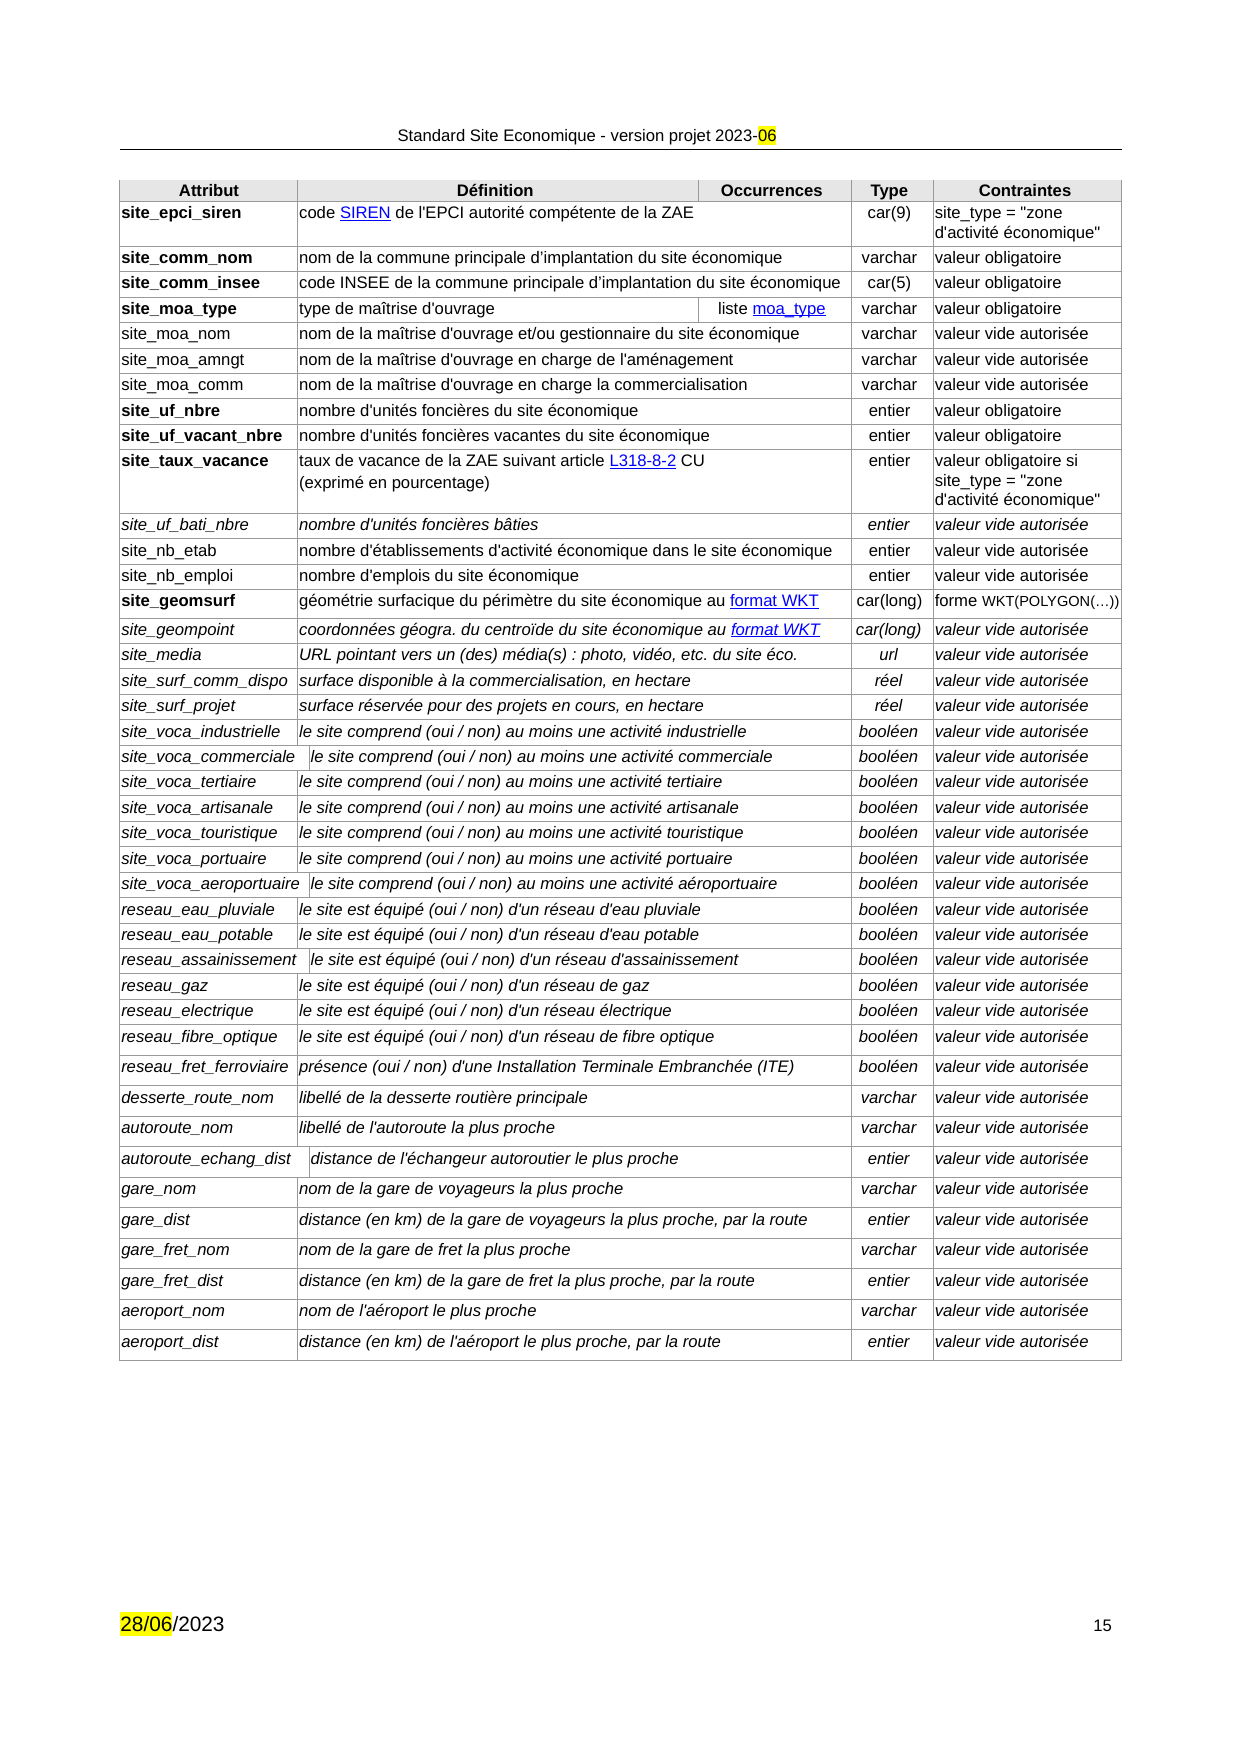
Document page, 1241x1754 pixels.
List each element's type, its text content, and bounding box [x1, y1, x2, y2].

table_cell valeur vide autorisée [934, 323, 1121, 347]
table_cell nom de la gare de fret la plus proche [298, 1239, 851, 1268]
table_cell reseau_electrique [120, 1000, 297, 1024]
table_cell varchar [852, 374, 933, 398]
table_cell valeur vide autorisée [934, 695, 1121, 719]
table_cell car(long) [852, 619, 933, 643]
table_cell entier [852, 1330, 933, 1360]
table_cell liste moa_type [699, 298, 851, 322]
table_cell nom de l'aéroport le plus proche [298, 1300, 851, 1329]
table_cell le site est équipé (oui / non) d'un réseau électrique [298, 1000, 851, 1024]
table_cell booléen [852, 847, 933, 872]
table_cell valeur vide autorisée [934, 1269, 1121, 1299]
table_cell entier [852, 514, 933, 538]
table_cell surface réservée pour des projets en cours, en hectare [298, 695, 851, 719]
table_cell valeur vide autorisée [934, 1239, 1121, 1268]
table_cell valeur vide autorisée [934, 924, 1121, 948]
table_cell distance (en km) de la gare de fret la plus proche, par la route [298, 1269, 851, 1299]
table_cell booléen [852, 796, 933, 821]
table_cell le site est équipé (oui / non) d'un réseau de fibre optique [298, 1025, 851, 1055]
table_cell le site comprend (oui / non) au moins une activité industrielle [298, 720, 851, 744]
table_cell gare_nom [120, 1178, 297, 1207]
table_cell reseau_eau_potable [120, 924, 297, 948]
table_cell coordonnées géogra. du centroïde du site économique au format WKT [298, 619, 851, 643]
table_cell site_moa_comm [120, 374, 297, 398]
table_cell valeur vide autorisée [934, 1178, 1121, 1207]
table_cell valeur vide autorisée [934, 619, 1121, 643]
table_cell valeur vide autorisée [934, 822, 1121, 846]
table_cell site_uf_vacant_nbre [120, 425, 297, 449]
table_cell car(9) [852, 202, 933, 246]
table_cell taux de vacance de la ZAE suivant article L318-8-2 CU (exprimé en pourcentage) [298, 450, 851, 513]
table_cell site_comm_insee [120, 272, 297, 297]
table_cell valeur obligatoire [934, 399, 1121, 424]
table_cell site_voca_artisanale [120, 796, 297, 821]
table_cell site_voca_portuaire [120, 847, 297, 872]
table_cell nombre d'unités foncières vacantes du site économique [298, 425, 851, 449]
table_cell valeur vide autorisée [934, 746, 1121, 770]
table_cell valeur vide autorisée [934, 349, 1121, 373]
table_cell site_geomsurf [120, 590, 297, 617]
table_cell type de maîtrise d'ouvrage [298, 298, 698, 322]
table_cell varchar [852, 247, 933, 271]
table_cell aeroport_nom [120, 1300, 297, 1329]
table_cell valeur vide autorisée [934, 847, 1121, 872]
table_cell le site est équipé (oui / non) d'un réseau d'eau pluviale [298, 898, 851, 922]
table_cell nombre d'unités foncières du site économique [298, 399, 851, 424]
table_cell valeur obligatoire [934, 247, 1121, 271]
table_cell nom de la commune principale d’implantation du site économique [298, 247, 851, 271]
table_cell valeur obligatoire [934, 272, 1121, 297]
table_cell gare_dist [120, 1208, 297, 1238]
table_header Type [852, 180, 933, 201]
table_cell valeur vide autorisée [934, 1300, 1121, 1329]
table_cell le site comprend (oui / non) au moins une activité aéroportuaire [310, 873, 851, 897]
table_cell entier [852, 1269, 933, 1299]
table_cell entier [852, 425, 933, 449]
table_cell valeur vide autorisée [934, 669, 1121, 694]
table_cell valeur vide autorisée [934, 514, 1121, 538]
table_cell reseau_eau_pluviale [120, 898, 297, 922]
table_cell valeur vide autorisée [934, 1117, 1121, 1146]
table_cell géométrie surfacique du périmètre du site économique au format WKT [298, 590, 851, 617]
table_cell valeur vide autorisée [934, 374, 1121, 398]
table_cell valeur vide autorisée [934, 539, 1121, 564]
table_cell le site est équipé (oui / non) d'un réseau de gaz [298, 974, 851, 999]
table_cell booléen [852, 720, 933, 744]
table_cell site_uf_bati_nbre [120, 514, 297, 538]
table_cell valeur vide autorisée [934, 1025, 1121, 1055]
table_cell nombre d'établissements d'activité économique dans le site économique [298, 539, 851, 564]
table_cell booléen [852, 771, 933, 795]
table_cell valeur vide autorisée [934, 1208, 1121, 1238]
table_cell site_voca_commerciale [120, 746, 309, 770]
table_cell nom de la maîtrise d'ouvrage en charge de l'aménagement [298, 349, 851, 373]
table_cell le site comprend (oui / non) au moins une activité touristique [298, 822, 851, 846]
table_cell booléen [852, 949, 933, 973]
table_cell reseau_fret_ferroviaire [120, 1056, 297, 1085]
table_cell valeur vide autorisée [934, 1056, 1121, 1085]
table_cell reseau_assainissement [120, 949, 309, 973]
table_cell valeur vide autorisée [934, 720, 1121, 744]
table_cell code SIREN de l'EPCI autorité compétente de la ZAE [298, 202, 851, 246]
table_cell reseau_gaz [120, 974, 297, 999]
table_cell le site comprend (oui / non) au moins une activité artisanale [298, 796, 851, 821]
table_cell valeur vide autorisée [934, 1086, 1121, 1116]
table_cell surface disponible à la commercialisation, en hectare [298, 669, 851, 694]
table_cell le site comprend (oui / non) au moins une activité portuaire [298, 847, 851, 872]
table_cell booléen [852, 873, 933, 897]
table_cell libellé de l'autoroute la plus proche [298, 1117, 851, 1146]
table_header Contraintes [934, 180, 1121, 201]
table_cell entier [852, 1208, 933, 1238]
table_cell desserte_route_nom [120, 1086, 297, 1116]
table_cell valeur vide autorisée [934, 565, 1121, 589]
table_cell valeur obligatoire si site_type = "zone d'activité économique" [934, 450, 1121, 513]
table_cell gare_fret_dist [120, 1269, 297, 1299]
table_cell valeur vide autorisée [934, 898, 1121, 922]
table_cell varchar [852, 298, 933, 322]
table_cell booléen [852, 1025, 933, 1055]
table_cell nom de la maîtrise d'ouvrage en charge la commercialisation [298, 374, 851, 398]
table_cell valeur vide autorisée [934, 974, 1121, 999]
table_cell booléen [852, 898, 933, 922]
table_cell valeur vide autorisée [934, 873, 1121, 897]
table_cell entier [852, 450, 933, 513]
table_cell gare_fret_nom [120, 1239, 297, 1268]
table_cell site_epci_siren [120, 202, 297, 246]
table_cell varchar [852, 323, 933, 347]
table_cell autoroute_nom [120, 1117, 297, 1146]
table_cell le site comprend (oui / non) au moins une activité commerciale [310, 746, 851, 770]
table_cell nom de la maîtrise d'ouvrage et/ou gestionnaire du site économique [298, 323, 851, 347]
table_cell valeur vide autorisée [934, 796, 1121, 821]
table_cell site_type = "zone d'activité économique" [934, 202, 1121, 246]
table_cell varchar [852, 1117, 933, 1146]
table_cell distance (en km) de l'aéroport le plus proche, par la route [298, 1330, 851, 1360]
table_cell site_taux_vacance [120, 450, 297, 513]
table_cell booléen [852, 924, 933, 948]
table_cell distance (en km) de la gare de voyageurs la plus proche, par la route [298, 1208, 851, 1238]
table_cell le site comprend (oui / non) au moins une activité tertiaire [298, 771, 851, 795]
table_cell site_geompoint [120, 619, 297, 643]
table_cell url [852, 644, 933, 668]
table_cell site_moa_amngt [120, 349, 297, 373]
table_cell valeur vide autorisée [934, 644, 1121, 668]
table_cell entier [852, 399, 933, 424]
table_cell présence (oui / non) d'une Installation Terminale Embranchée (ITE) [298, 1056, 851, 1085]
table_cell forme WKT(POLYGON(…)) [934, 590, 1121, 617]
table_cell nombre d'emplois du site économique [298, 565, 851, 589]
table_cell car(long) [852, 590, 933, 617]
table_cell entier [852, 539, 933, 564]
table_cell libellé de la desserte routière principale [298, 1086, 851, 1116]
table_cell booléen [852, 1056, 933, 1085]
table_cell varchar [852, 1086, 933, 1116]
table_cell site_surf_comm_dispo [120, 669, 297, 694]
table_cell site_media [120, 644, 297, 668]
table_cell varchar [852, 349, 933, 373]
table_cell varchar [852, 1239, 933, 1268]
table_cell le site est équipé (oui / non) d'un réseau d'eau potable [298, 924, 851, 948]
table_cell entier [852, 565, 933, 589]
table_cell booléen [852, 822, 933, 846]
table_header Occurrences [699, 180, 851, 201]
table_cell booléen [852, 746, 933, 770]
table_cell valeur obligatoire [934, 425, 1121, 449]
table_header Définition [298, 180, 698, 201]
table_cell site_voca_touristique [120, 822, 297, 846]
table_cell réel [852, 695, 933, 719]
table_cell valeur vide autorisée [934, 1330, 1121, 1360]
table_cell site_uf_nbre [120, 399, 297, 424]
table_cell booléen [852, 974, 933, 999]
table_cell site_comm_nom [120, 247, 297, 271]
table_cell code INSEE de la commune principale d’implantation du site économique [298, 272, 851, 297]
table_cell site_moa_type [120, 298, 297, 322]
table_cell entier [852, 1147, 933, 1177]
table_cell le site est équipé (oui / non) d'un réseau d'assainissement [310, 949, 851, 973]
table_cell site_moa_nom [120, 323, 297, 347]
table_cell varchar [852, 1178, 933, 1207]
table_cell valeur vide autorisée [934, 1000, 1121, 1024]
table_cell nombre d'unités foncières bâties [298, 514, 851, 538]
table_cell valeur vide autorisée [934, 949, 1121, 973]
table_cell distance de l'échangeur autoroutier le plus proche [310, 1147, 851, 1177]
table_cell réel [852, 669, 933, 694]
table_cell aeroport_dist [120, 1330, 297, 1360]
table_cell reseau_fibre_optique [120, 1025, 297, 1055]
table_cell site_voca_industrielle [120, 720, 297, 744]
table_cell site_surf_projet [120, 695, 297, 719]
table_cell site_voca_tertiaire [120, 771, 297, 795]
table_cell booléen [852, 1000, 933, 1024]
table_cell valeur obligatoire [934, 298, 1121, 322]
table_cell nom de la gare de voyageurs la plus proche [298, 1178, 851, 1207]
table_cell site_nb_emploi [120, 565, 297, 589]
table_cell site_voca_aeroportuaire [120, 873, 309, 897]
table_cell car(5) [852, 272, 933, 297]
table_cell site_nb_etab [120, 539, 297, 564]
table_cell varchar [852, 1300, 933, 1329]
table_cell URL pointant vers un (des) média(s) : photo, vidéo, etc. du site éco. [298, 644, 851, 668]
table_cell autoroute_echang_dist [120, 1147, 309, 1177]
table_cell valeur vide autorisée [934, 771, 1121, 795]
table_cell valeur vide autorisée [934, 1147, 1121, 1177]
table_header Attribut [120, 180, 297, 201]
